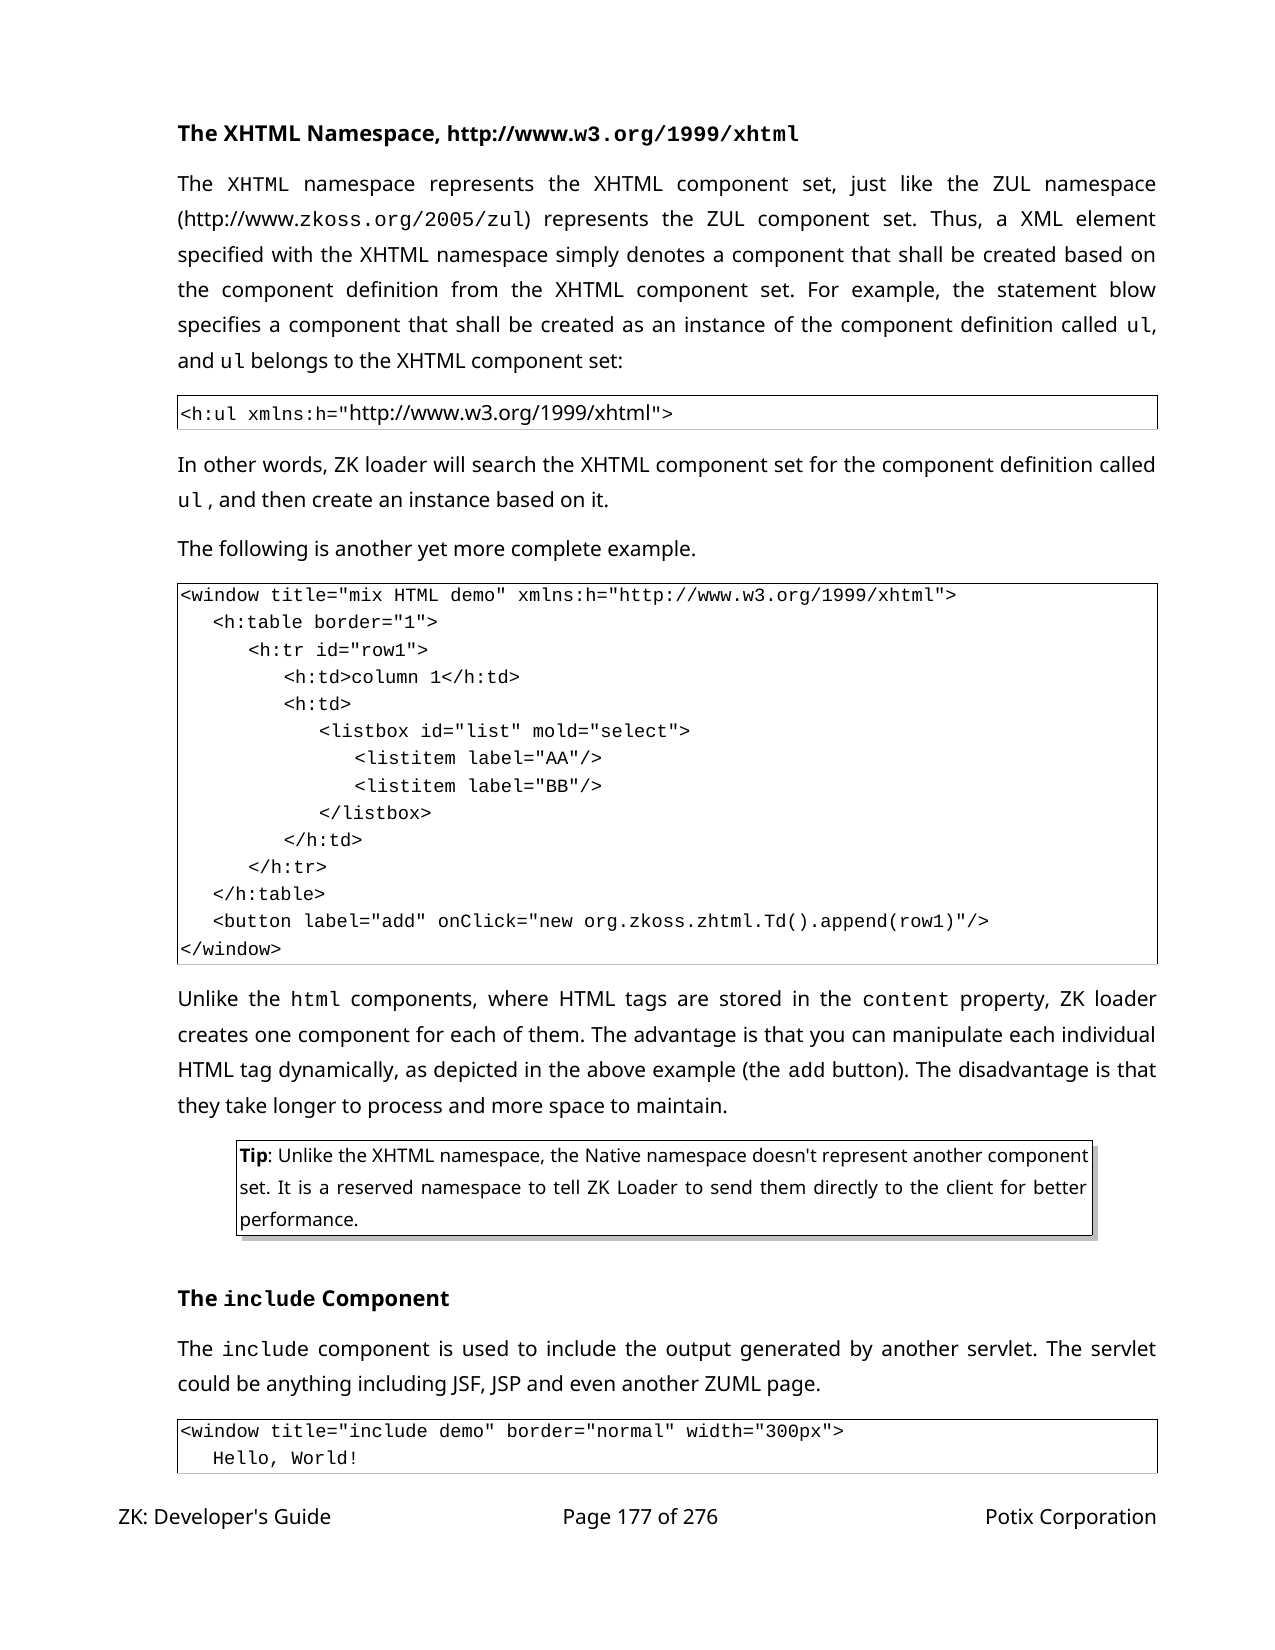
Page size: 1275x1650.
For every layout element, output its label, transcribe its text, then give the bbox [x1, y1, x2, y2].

text <h:tr id="row1"> [178, 637, 1157, 662]
text </listbox> [178, 801, 1157, 825]
text <listbox id="list" mold="select"> [178, 719, 1157, 743]
text The include component is used to include the output generated by another servlet. The servlet could be anything including JSF, JSP and even another ZUML page. [177, 1334, 1157, 1398]
text Unlike the html components, where HTML tags are stored in the content property, ZK loader creates one component for each of them. The advantage is that you can manipulate each individual HTML tag dynamically, as depicted in the above example (the add button). The disadvantage is that they take longer to process and more space to maintain. [177, 984, 1157, 1119]
text </h:tr> [178, 855, 1157, 879]
text <button label="add" onClick="new org.zkoss.zhtml.Td().append(row1)"/> [178, 909, 1157, 934]
text The following is another yet more complete example. [177, 534, 1157, 562]
text <listitem label="BB"/> [178, 773, 1157, 798]
text </window> [178, 937, 1157, 964]
text Hello, World! [178, 1446, 1157, 1473]
text </h:table> [178, 882, 1157, 906]
text The XHTML namespace represents the XHTML component set, just like the ZUL namespace (http://www.zkoss.org/2005/zul) represents the ZUL component set. Thus, a XML element specified with the XHTML namespace simply denotes a component that shall be created based on the component definition from the XHTML component set. For example, the statement blow specifies a component that shall be created as an instance of the component definition called ul, and ul belongs to the XHTML component set: [177, 169, 1157, 374]
text <h:ul xmlns:h="http://www.w3.org/1999/xhtml"> [178, 396, 1157, 429]
text <h:table border="1"> [178, 610, 1157, 634]
text </h:td> [178, 828, 1157, 852]
text <listitem label="AA"/> [178, 746, 1157, 771]
text In other words, ZK loader will search the XHTML component set for the component definition called ul , and then create an instance based on it. [177, 450, 1157, 514]
subtitle The include Component [177, 1283, 1157, 1313]
text <window title="include demo" border="normal" width="300px"> [178, 1420, 1157, 1443]
text <h:td>column 1</h:td> [178, 665, 1157, 689]
text <h:td> [178, 692, 1157, 716]
text Tip: Unlike the XHTML namespace, the Native namespace doesn't represent another component set. It is a reserved namespace to tell ZK Loader to send them directly to the client for better performance. [237, 1141, 1092, 1235]
text <window title="mix HTML demo" xmlns:h="http://www.w3.org/1999/xhtml"> [178, 584, 1157, 607]
subtitle The XHTML Namespace, http://www.w3.org/1999/xhtml [177, 118, 1157, 148]
